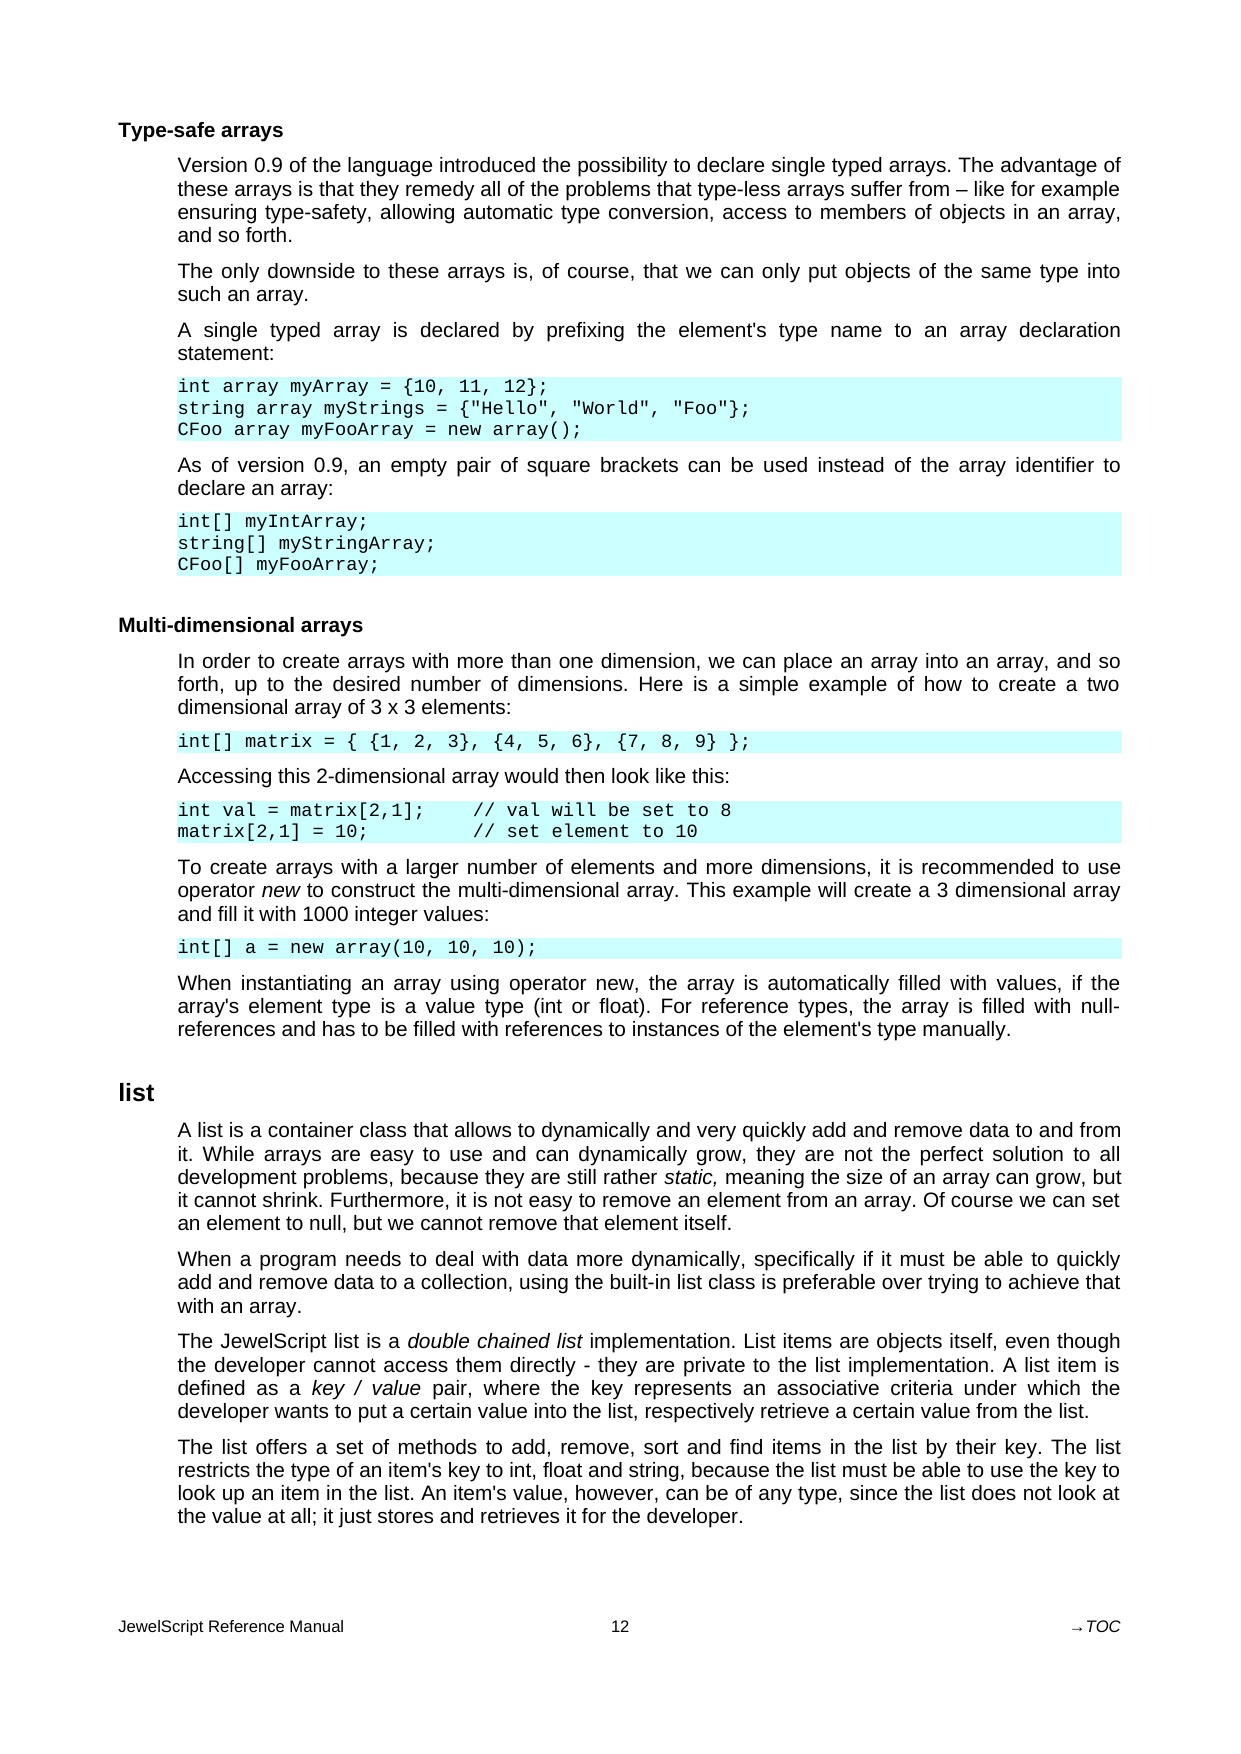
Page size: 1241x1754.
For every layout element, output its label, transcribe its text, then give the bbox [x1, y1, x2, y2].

text Accessing this 2-dimensional array would then look like this: [177, 765, 1122, 788]
subtitle list [118, 1079, 1122, 1107]
text int array myArray = {10, 11, 12}; string array myStrings = {"Hello", "World", "Foo"}; CFoo array myFooArray = new array(); [177, 377, 1122, 441]
text int[] myIntArray; string[] myStringArray; CFoo[] myFooArray; [177, 512, 1122, 576]
text A list is a container class that allows to dynamically and very quickly add and remove data to and from it. While arrays are easy to use and can dynamically grow, they are not the perfect solution to all development problems, because they are still rather static, meaning the size of an array can grow, but it cannot shrink. Furthermore, it is not easy to remove an element from an array. Of course we can set an element to null, but we cannot remove that element itself. [177, 1119, 1122, 1235]
text Version 0.9 of the language introduced the possibility to declare single typed arrays. The advantage of these arrays is that they remedy all of the problems that type-less arrays suffer from – like for example ensuring type-safety, allowing automatic type conversion, access to members of objects in an array, and so forth. [177, 154, 1122, 247]
text To create arrays with a larger number of elements and more dimensions, it is recommended to use operator new to construct the multi-dimensional array. This example will create a 3 dimensional array and fill it with 1000 integer values: [177, 856, 1122, 925]
text int val = matrix[2,1]; // val will be set to 8 matrix[2,1] = 10; // set element to 10 [177, 801, 1122, 843]
text When a program needs to deal with data more dynamically, specifically if it must be able to quickly add and remove data to a collection, using the built-in list class is preferable over trying to achieve that with an array. [177, 1248, 1122, 1317]
text In order to create arrays with more than one dimension, we can place an array into an array, and so forth, up to the desired number of dimensions. Here is a simple example of how to create a two dimensional array of 3 x 3 elements: [177, 649, 1122, 719]
text int[] matrix = { {1, 2, 3}, {4, 5, 6}, {7, 8, 9} }; [177, 731, 1122, 753]
text The JewelScript list is a double chained list implementation. List items are objects itself, even though the developer cannot access them directly - they are private to the list implementation. A list item is defined as a key / value pair, where the key represents an associative criteria under which the developer wants to put a certain value into the list, respectively retrieve a certain value from the list. [177, 1330, 1122, 1423]
text int[] a = new array(10, 10, 10); [177, 938, 1122, 959]
text A single typed array is declared by prefixing the element's type name to an array declaration statement: [177, 318, 1122, 365]
text As of version 0.9, an empty pair of square brackets can be used instead of the array identifier to declare an array: [177, 453, 1122, 500]
text The list offers a set of methods to add, remove, sort and find items in the list by their key. The list restricts the type of an item's key to int, float and string, because the list must be able to use the key to look up an item in the list. An item's value, however, can be of any type, since the list does not look at the value at all; it just stores and retrieves it for the developer. [177, 1435, 1122, 1528]
subtitle Type-safe arrays [118, 118, 1122, 141]
text The only downside to these arrays is, of course, that we can only put objects of the same type into such an array. [177, 259, 1122, 306]
subtitle Multi-dimensional arrays [118, 613, 1122, 637]
text When instantiating an array using operator new, the array is automatically filled with values, if the array's element type is a value type (int or float). For reference types, the array is filled with null-references and has to be filled with references to instances of the element's type manually. [177, 971, 1122, 1041]
